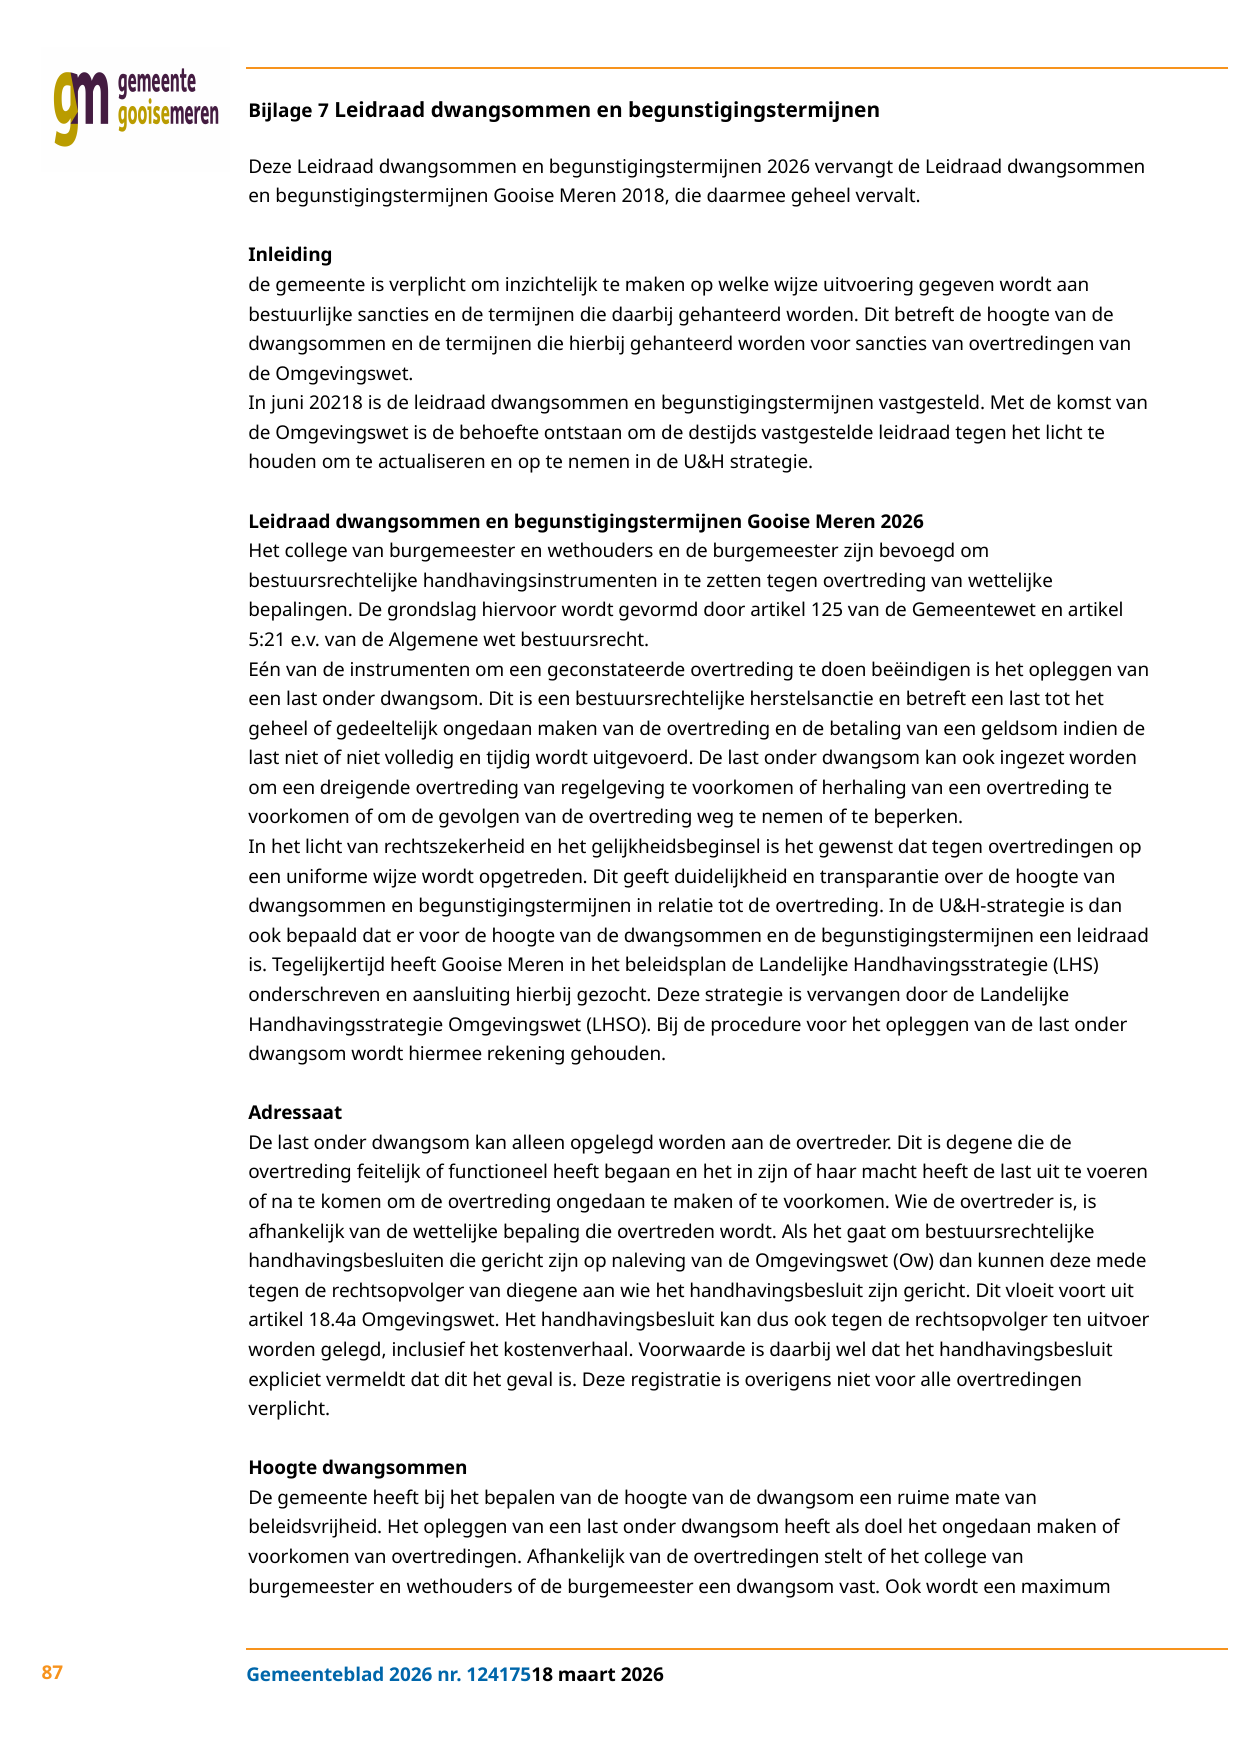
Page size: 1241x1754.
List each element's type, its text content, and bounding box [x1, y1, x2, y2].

text de gemeente is verplicht om inzichtelijk te maken op welke wijze uitvoering gegeven wordt aan bestuurlijke sancties en de termijnen die daarbij gehanteerd worden. Dit betreft de hoogte van de dwangsommen en de termijnen die hierbij gehanteerd worden voor sancties van overtredingen van de Omgevingswet. [248, 271, 1152, 386]
text Hoogte dwangsommen [248, 1454, 1152, 1480]
text De gemeente heeft bij het bepalen van de hoogte van de dwangsom een ruime mate van beleidsvrijheid. Het opleggen van een last onder dwangsom heeft als doel het ongedaan maken of voorkomen van overtredingen. Afhankelijk van de overtredingen stelt of het college van burgemeester en wethouders of de burgemeester een dwangsom vast. Ook wordt een maximum [248, 1484, 1152, 1599]
text Het college van burgemeester en wethouders en de burgemeester zijn bevoegd om bestuursrechtelijke handhavingsinstrumenten in te zetten tegen overtreding van wettelijke bepalingen. De grondslag hiervoor wordt gevormd door artikel 125 van de Gemeentewet en artikel 5:21 e.v. van de Algemene wet bestuursrecht. [248, 537, 1152, 652]
text Adressaat [248, 1099, 1152, 1125]
text Inleiding [248, 242, 1152, 267]
text De last onder dwangsom kan alleen opgelegd worden aan de overtreder. Dit is degene die de overtreding feitelijk of functioneel heeft begaan en het in zijn of haar macht heeft de last uit te voeren of na te komen om de overtreding ongedaan te maken of te voorkomen. Wie de overtreder is, is afhankelijk van de wettelijke bepaling die overtreden wordt. Als het gaat om bestuursrechtelijke handhavingsbesluiten die gericht zijn op naleving van de Omgevingswet (Ow) dan kunnen deze mede tegen de rechtsopvolger van diegene aan wie het handhavingsbesluit zijn gericht. Dit vloeit voort uit artikel 18.4a Omgevingswet. Het handhavingsbesluit kan dus ook tegen de rechtsopvolger ten uitvoer worden gelegd, inclusief het kostenverhaal. Voorwaarde is daarbij wel dat het handhavingsbesluit expliciet vermeldt dat dit het geval is. Deze registratie is overigens niet voor alle overtredingen verplicht. [248, 1129, 1152, 1421]
text Deze Leidraad dwangsommen en begunstigingstermijnen 2026 vervangt de Leidraad dwangsommen en begunstigingstermijnen Gooise Meren 2018, die daarmee geheel vervalt. [248, 153, 1152, 208]
text In het licht van rechtszekerheid en het gelijkheidsbeginsel is het gewenst dat tegen overtredingen op een uniforme wijze wordt opgetreden. Dit geeft duidelijkheid en transparantie over de hoogte van dwangsommen en begunstigingstermijnen in relatie tot de overtreding. In de U&H-strategie is dan ook bepaald dat er voor de hoogte van de dwangsommen en de begunstigingstermijnen een leidraad is. Tegelijkertijd heeft Gooise Meren in het beleidsplan de Landelijke Handhavingsstrategie (LHS) onderschreven en aansluiting hierbij gezocht. Deze strategie is vervangen door de Landelijke Handhavingsstrategie Omgevingswet (LHSO). Bij de procedure voor het opleggen van de last onder dwangsom wordt hiermee rekening gehouden. [248, 833, 1152, 1066]
text Bijlage 7 Leidraad dwangsommen en begunstigingstermijnen [248, 95, 1152, 123]
picture [41, 47, 231, 172]
text Leidraad dwangsommen en begunstigingstermijnen Gooise Meren 2026 [248, 508, 1152, 534]
text In juni 20218 is de leidraad dwangsommen en begunstigingstermijnen vastgesteld. Met de komst van de Omgevingswet is de behoefte ontstaan om de destijds vastgestelde leidraad tegen het licht te houden om te actualiseren en op te nemen in de U&H strategie. [248, 389, 1152, 474]
text Eén van de instrumenten om een geconstateerde overtreding te doen beëindigen is het opleggen van een last onder dwangsom. Dit is een bestuursrechtelijke herstelsanctie en betreft een last tot het geheel of gedeeltelijk ongedaan maken van de overtreding en de betaling van een geldsom indien de last niet of niet volledig en tijdig wordt uitgevoerd. De last onder dwangsom kan ook ingezet worden om een dreigende overtreding van regelgeving te voorkomen of herhaling van een overtreding te voorkomen of om de gevolgen van de overtreding weg te nemen of te beperken. [248, 656, 1152, 829]
